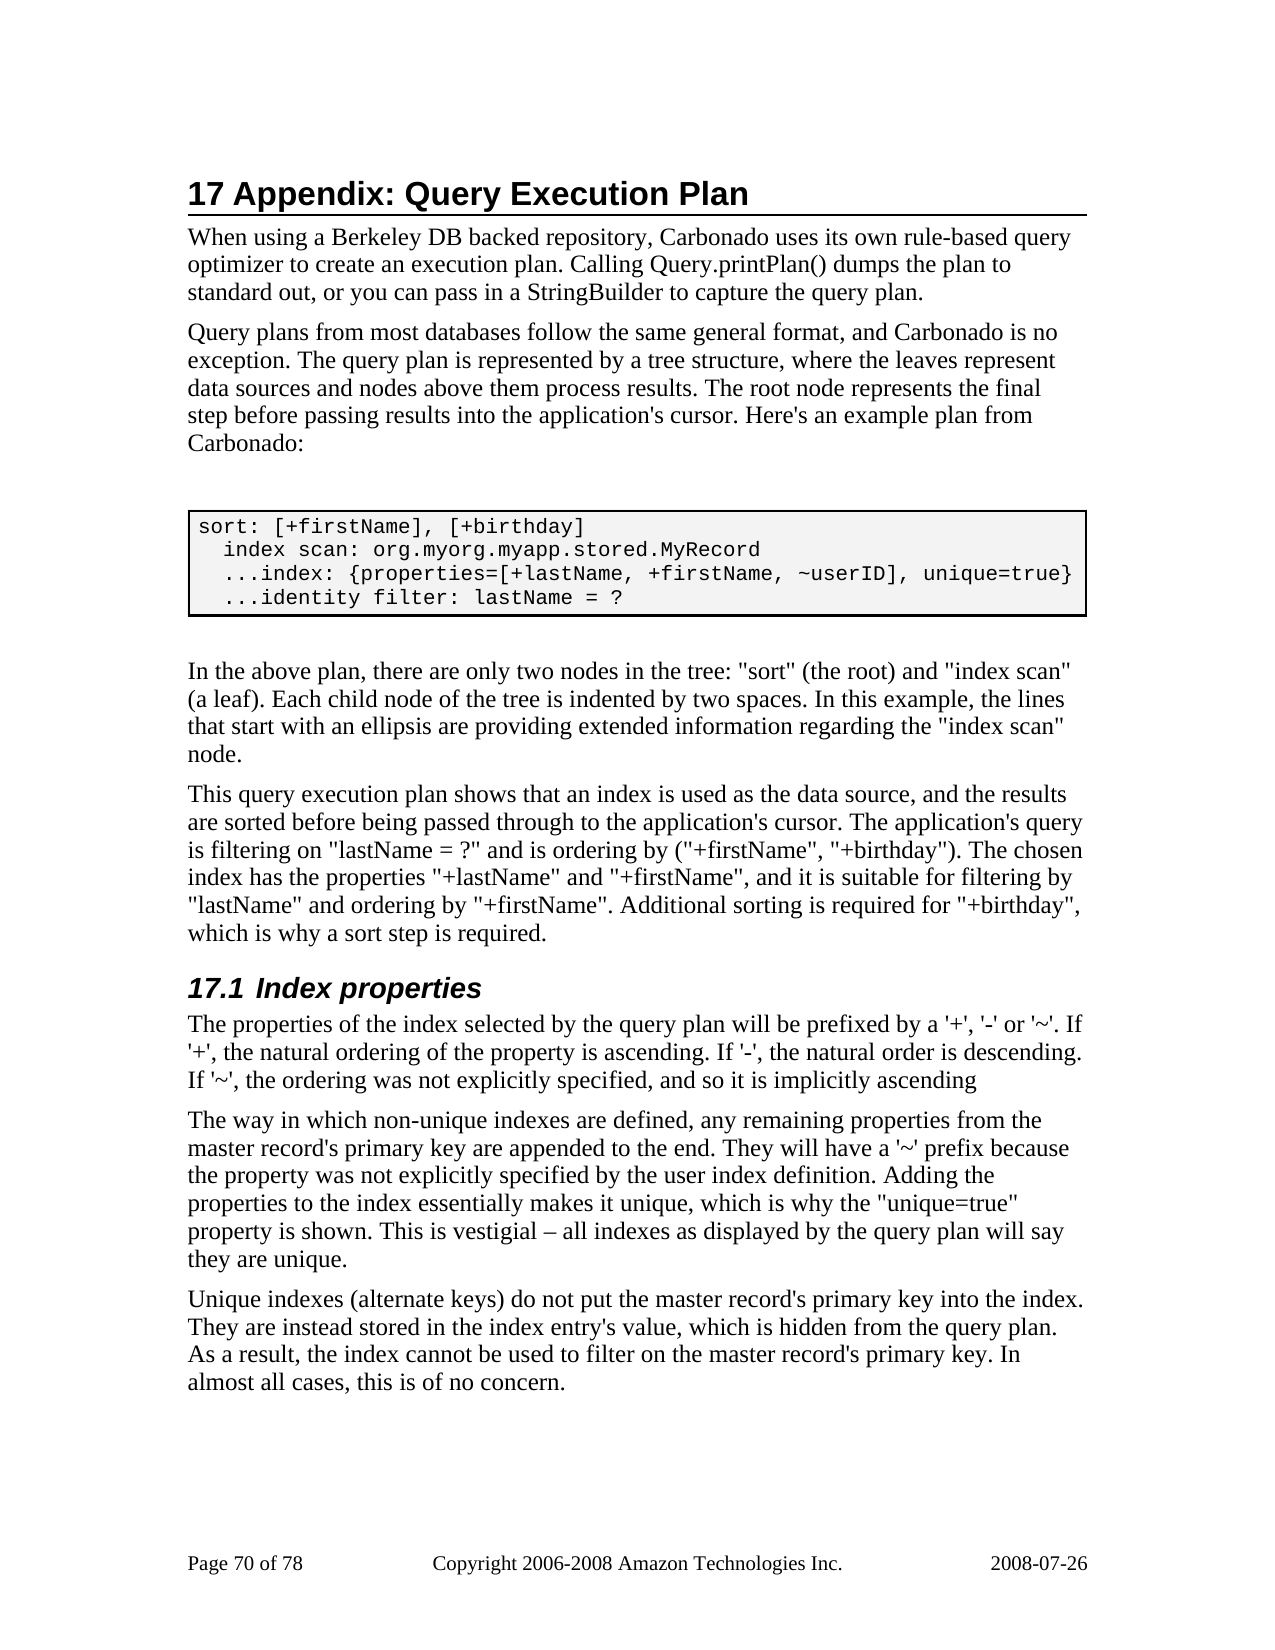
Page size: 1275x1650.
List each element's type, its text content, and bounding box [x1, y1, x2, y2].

text The properties of the index selected by the query plan will be prefixed by a '+', '-' or '~'. If '+', the natural ordering of the property is ascending. If '-', the natural order is descending. If '~', the ordering was not explicitly specified, and so it is implicitly ascending [187, 1011, 1087, 1094]
text Query plans from most databases follow the same general format, and Carbonado is no exception. The query plan is represented by a tree structure, where the leaves represent data sources and nodes above them process results. The root node represents the final step before passing results into the application's cursor. Here's an example plan from Carbonado: [187, 318, 1087, 457]
subtitle Appendix: Query Execution Plan [187, 175, 1087, 216]
text Unique indexes (alternate keys) do not put the master record's primary key into the index. They are instead stored in the index entry's value, which is hidden from the query plan. As a result, the index cannot be used to filter on the master record's primary key. In almost all cases, this is of no concern. [187, 1285, 1087, 1396]
text In the above plan, there are only two nodes in the tree: "sort" (the root) and "index scan" (a leaf). Each child node of the tree is indented by two spaces. In this example, the lines that start with an ellipsis are providing extended information regarding the "index scan" node. [187, 657, 1087, 768]
subtitle Index properties [187, 972, 1087, 1004]
text The way in which non-unique indexes are defined, any remaining properties from the master record's primary key are appended to the end. They will have a '~' prefix because the property was not explicitly specified by the user index definition. Adding the properties to the index essentially makes it unique, which is why the "unique=true" property is shown. This is vestigial – all indexes as displayed by the query plan will say they are unique. [187, 1106, 1087, 1272]
text sort: [+firstName], [+birthday] index scan: org.myorg.myapp.stored.MyRecord ...index: {properties=[+lastName, +firstName, ~userID], unique=true} ...identity filter: lastName = ? [190, 512, 1085, 614]
text This query execution plan shows that an index is used as the data source, and the results are sorted before being passed through to the application's cursor. The application's query is filtering on "lastName = ?" and is ordering by ("+firstName", "+birthday"). The chosen index has the properties "+lastName" and "+firstName", and it is suitable for filtering by "lastName" and ordering by "+firstName". Additional sorting is required for "+birthday", which is why a sort step is required. [187, 780, 1087, 947]
text When using a Berkeley DB backed repository, Carbonado uses its own rule-based query optimizer to create an execution plan. Calling Query.printPlan() dumps the plan to standard out, or you can pass in a StringBuilder to capture the query plan. [187, 223, 1087, 306]
